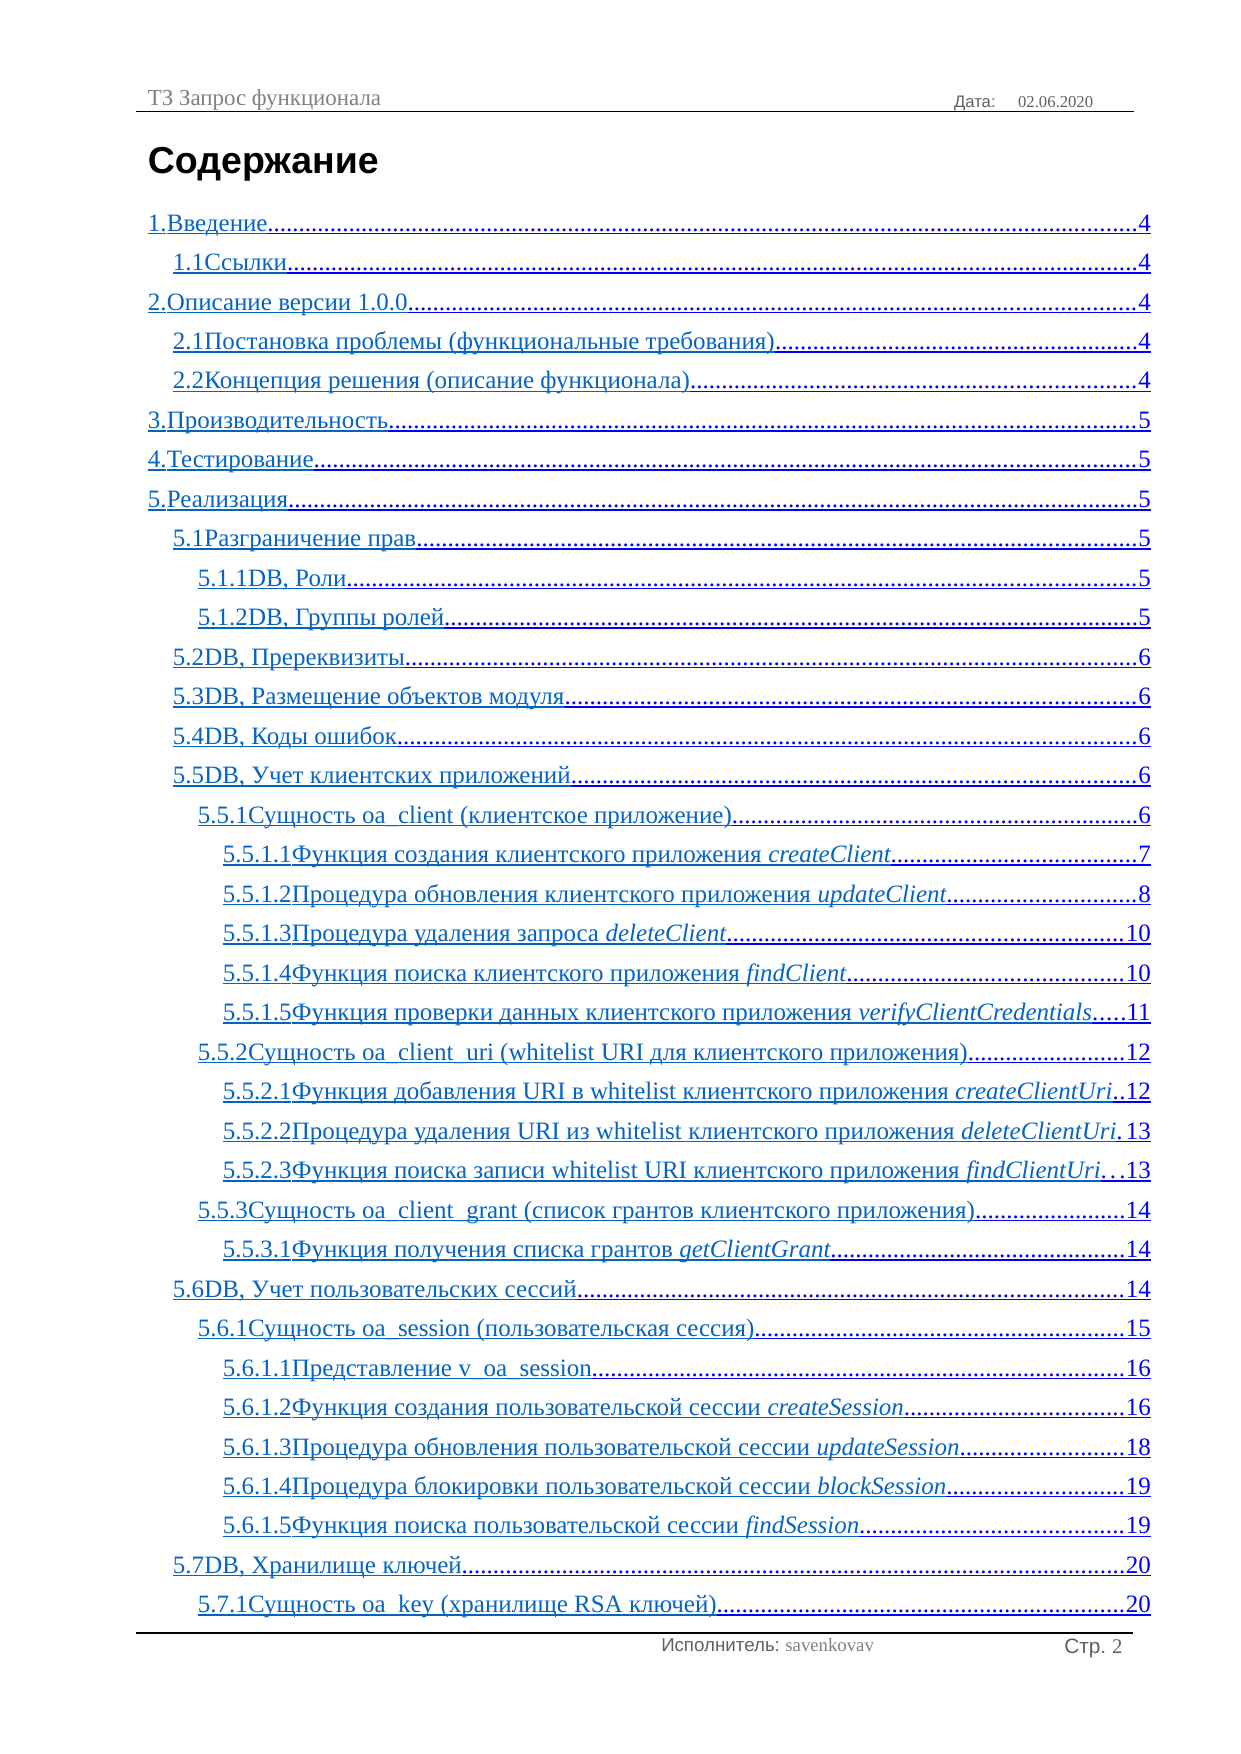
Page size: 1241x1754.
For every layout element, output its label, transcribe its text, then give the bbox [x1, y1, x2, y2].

text 5.5 DB, Учет клиентских приложений 6 [173, 760, 1152, 789]
text 5.6.1.5 Функция поиска пользовательской сессии findSession 19 [223, 1511, 1152, 1539]
text 5.5.1.2 Процедура обновления клиентского приложения updateClient 8 [223, 879, 1152, 908]
text 5.5.1 Сущность oa_client (клиентское приложение) 6 [198, 800, 1152, 829]
text 5.6 DB, Учет пользовательских сессий 14 [173, 1274, 1152, 1303]
text 5.5.3 Сущность oa_client_grant (список грантов клиентского приложения) 14 [198, 1195, 1152, 1224]
text 2. Описание версии 1.0.0 4 [148, 287, 1152, 316]
text 5.7 DB, Хранилище ключей 20 [173, 1550, 1152, 1579]
text 5.5.2 Сущность oa_client_uri (whitelist URI для клиентского приложения) 12 [198, 1037, 1152, 1066]
text 5.5.2.2 Процедура удаления URI из whitelist клиентского приложения deleteClientUri 13 [223, 1116, 1152, 1145]
text 5.5.2.1 Функция добавления URI в whitelist клиентского приложения createClientUri 12 [223, 1076, 1152, 1105]
text 5.4 DB, Коды ошибок 6 [173, 721, 1152, 750]
text 3. Производительность 5 [148, 405, 1152, 434]
text 5.6.1.2 Функция создания пользовательской сессии createSession 16 [223, 1392, 1152, 1421]
text 5.6.1.1 Представление v_oa_session 16 [223, 1353, 1152, 1382]
text 5.5.3.1 Функция получения списка грантов getClientGrant 14 [223, 1234, 1152, 1263]
text 5.1 Разграничение прав 5 [173, 523, 1152, 553]
text 2.2 Концепция решения (описание функционала) 4 [173, 366, 1152, 395]
text 5.5.1.5 Функция проверки данных клиентского приложения verifyClientCredentials 11 [223, 997, 1152, 1026]
text 5.1.2 DB, Группы ролей 5 [198, 602, 1152, 632]
text 5.1.1 DB, Роли 5 [198, 563, 1152, 592]
text 5.3 DB, Размещение объектов модуля 6 [173, 681, 1152, 711]
text 5.6.1.4 Процедура блокировки пользовательской сессии blockSession 19 [223, 1471, 1152, 1500]
text 5.6.1.3 Процедура обновления пользовательской сессии updateSession 18 [223, 1432, 1152, 1461]
text 5.6.1 Сущность oa_session (пользовательская сессия) 15 [198, 1313, 1152, 1342]
text 5.2 DB, Пререквизиты 6 [173, 642, 1152, 671]
text 5. Реализация 5 [148, 484, 1152, 513]
text 4. Тестирование 5 [148, 444, 1152, 474]
text 5.5.2.3 Функция поиска записи whitelist URI клиентского приложения findClientUri 13 [223, 1155, 1152, 1184]
text 5.7.1 Сущность oa_key (хранилище RSA ключей) 20 [198, 1589, 1152, 1618]
text 1.1 Ссылки 4 [173, 247, 1152, 276]
text 2.1 Постановка проблемы (функциональные требования) 4 [173, 326, 1152, 355]
text Содержание [148, 138, 1152, 181]
text 1. Введение 4 [148, 208, 1152, 237]
text 5.5.1.3 Процедура удаления запроса deleteClient 10 [223, 918, 1152, 947]
text 5.5.1.1 Функция создания клиентского приложения createClient 7 [223, 839, 1152, 868]
text 5.5.1.4 Функция поиска клиентского приложения findClient 10 [223, 958, 1152, 987]
